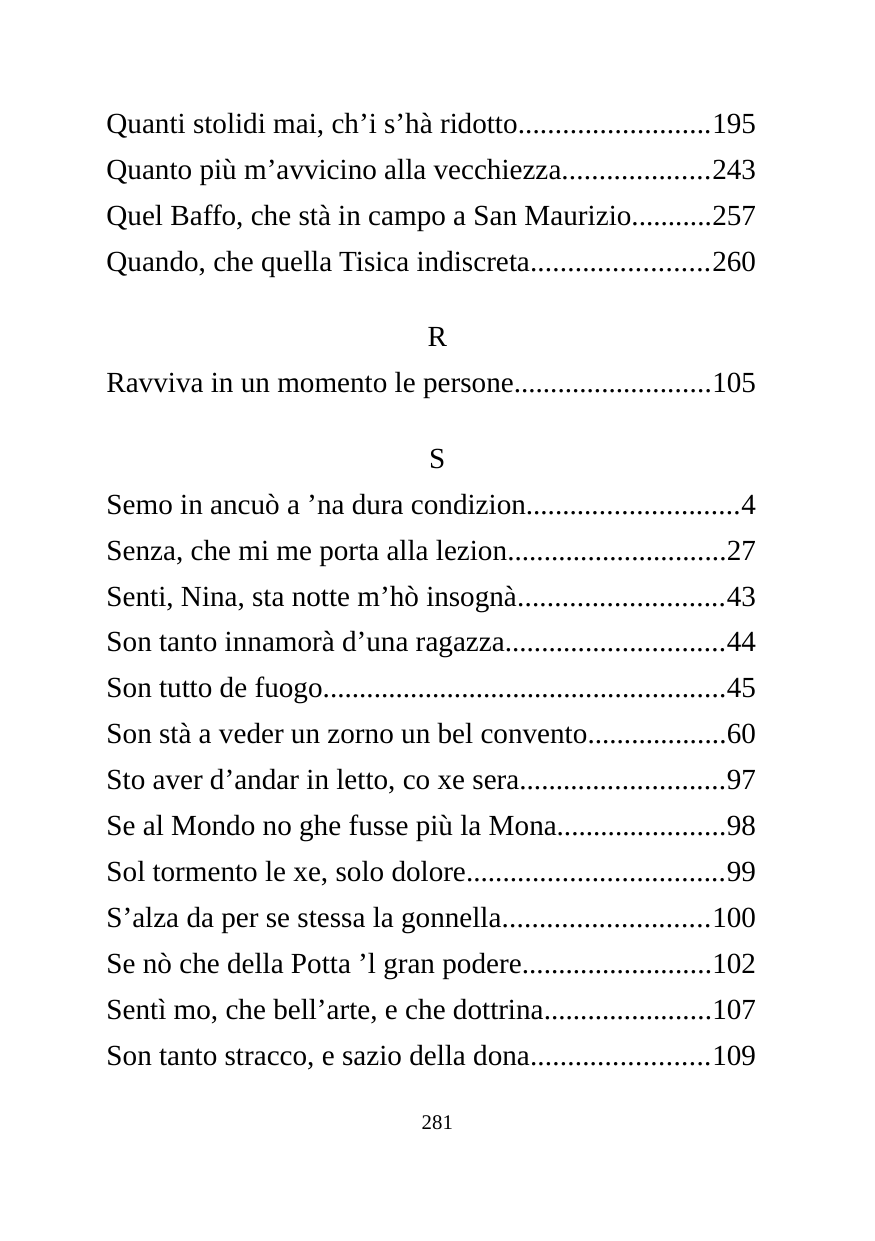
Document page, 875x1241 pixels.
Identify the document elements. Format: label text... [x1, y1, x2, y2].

text Quando, che quella Tisica indiscreta 260 [106, 244, 768, 278]
text Quel Baffo, che stà in campo a San Maurizio 257 [106, 198, 768, 232]
text S [106, 441, 768, 474]
text Senza, che mi me porta alla lezion 27 [106, 533, 768, 566]
text Sto aver d’andar in letto, co xe sera 97 [106, 762, 768, 796]
text Se al Mondo no ghe fusse più la Mona 98 [106, 808, 768, 842]
text Son tanto innamorà d’una ragazza 44 [106, 624, 768, 658]
text R [106, 319, 768, 353]
text Son tanto stracco, e sazio della dona 109 [106, 1038, 768, 1072]
text Son tutto de fuogo 45 [106, 671, 768, 704]
text Semo in ancuò a ’na dura condizion 4 [106, 487, 768, 520]
text S’alza da per se stessa la gonnella 100 [106, 900, 768, 934]
text Ravviva in un momento le persone 105 [106, 365, 768, 399]
text Senti, Nina, sta notte m’hò insognà 43 [106, 579, 768, 612]
text Sentì mo, che bell’arte, e che dottrina 107 [106, 992, 768, 1026]
text Se nò che della Potta ’l gran podere 102 [106, 946, 768, 980]
text Sol tormento le xe, solo dolore 99 [106, 854, 768, 888]
text Son stà a veder un zorno un bel convento 60 [106, 716, 768, 750]
text Quanto più m’avvicino alla vecchiezza 243 [106, 152, 768, 186]
text Quanti stolidi mai, ch’i s’hà ridotto 195 [106, 106, 768, 140]
